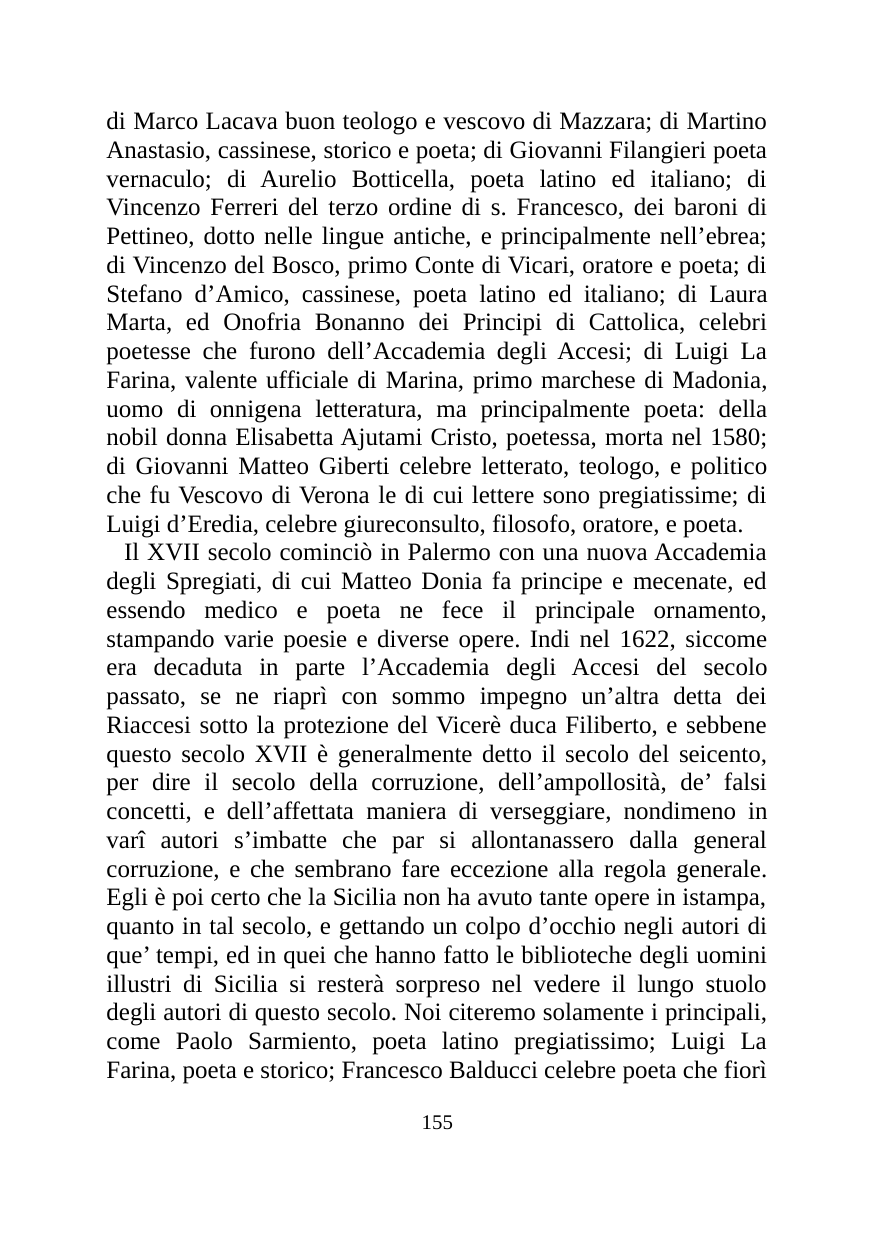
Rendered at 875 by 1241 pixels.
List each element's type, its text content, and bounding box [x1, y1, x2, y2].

text di Marco Lacava buon teologo e vescovo di Mazzara; di Martino Anastasio, cassinese, storico e poeta; di Giovanni Filangieri poeta vernaculo; di Aurelio Botticella, poeta latino ed italiano; di Vincenzo Ferreri del terzo ordine di s. Francesco, dei baroni di Pettineo, dotto nelle lingue antiche, e principalmente nell’ebrea; di Vincenzo del Bosco, primo Conte di Vicari, oratore e poeta; di Stefano d’Amico, cassinese, poeta latino ed italiano; di Laura Marta, ed Onofria Bonanno dei Principi di Cattolica, celebri poetesse che furono dell’Accademia degli Accesi; di Luigi La Farina, valente ufficiale di Marina, primo marchese di Madonia, uomo di onnigena letteratura, ma principalmente poeta: della nobil donna Elisabetta Ajutami Cristo, poetessa, morta nel 1580; di Giovanni Matteo Giberti celebre letterato, teologo, e politico che fu Vescovo di Verona le di cui lettere sono pregiatissime; di Luigi d’Eredia, celebre giureconsulto, filosofo, oratore, e poeta. [106, 106, 768, 537]
text Il XVII secolo cominciò in Palermo con una nuova Accademia degli Spregiati, di cui Matteo Donia fa principe e mecenate, ed essendo medico e poeta ne fece il principale ornamento, stampando varie poesie e diverse opere. Indi nel 1622, siccome era decaduta in parte l’Accademia degli Accesi del secolo passato, se ne riaprì con sommo impegno un’altra detta dei Riaccesi sotto la protezione del Vicerè duca Filiberto, e sebbene questo secolo XVII è generalmente detto il secolo del seicento, per dire il secolo della corruzione, dell’ampollosità, de’ falsi concetti, e dell’affettata maniera di verseggiare, nondimeno in varî autori s’imbatte che par si allontanassero dalla general corruzione, e che sembrano fare eccezione alla regola generale. Egli è poi certo che la Sicilia non ha avuto tante opere in istampa, quanto in tal secolo, e gettando un colpo d’occhio negli autori di que’ tempi, ed in quei che hanno fatto le biblioteche degli uomini illustri di Sicilia si resterà sorpreso nel vedere il lungo stuolo degli autori di questo secolo. Noi citeremo solamente i principali, come Paolo Sarmiento, poeta latino pregiatissimo; Luigi La Farina, poeta e storico; Francesco Balducci celebre poeta che fiorì [106, 537, 768, 1084]
